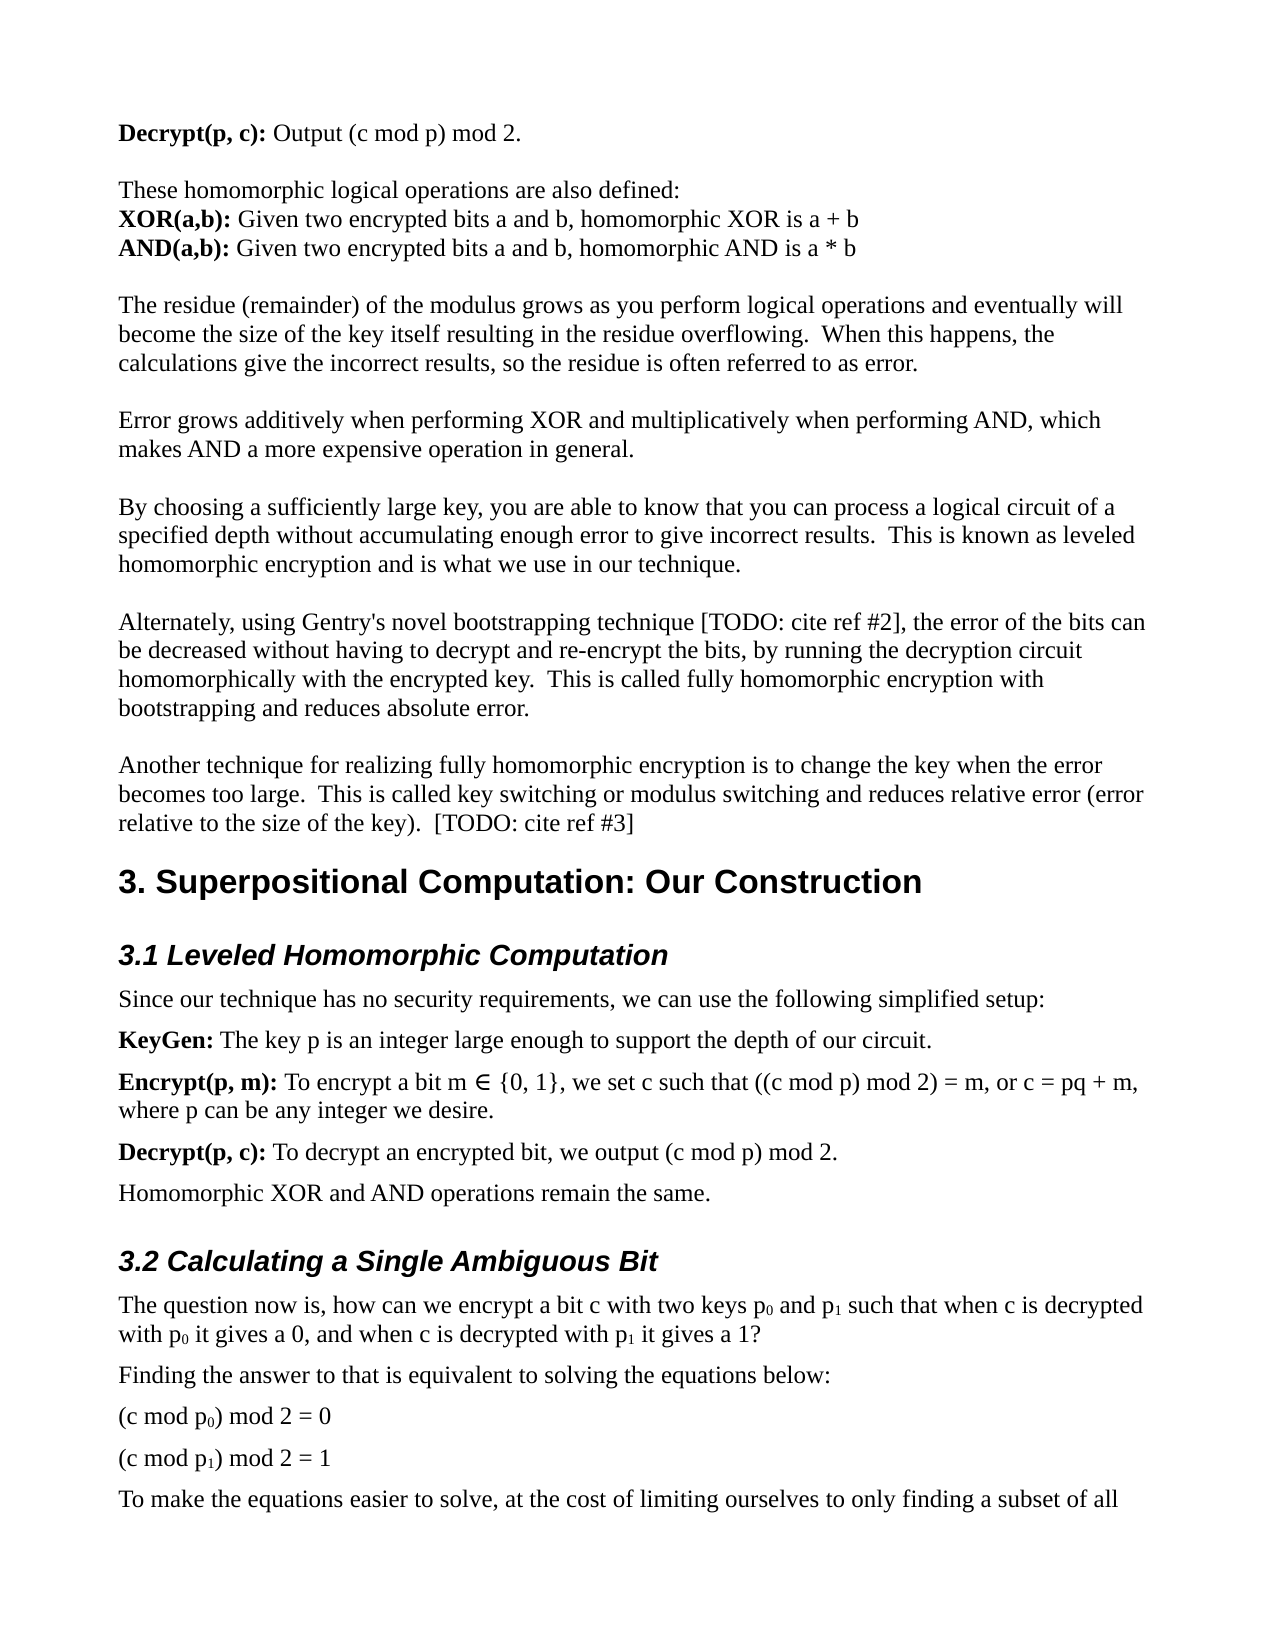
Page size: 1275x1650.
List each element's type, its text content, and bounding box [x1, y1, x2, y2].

text KeyGen: The key p is an integer large enough to support the depth of our circuit. [118, 1025, 1157, 1054]
subtitle 3. Superpositional Computation: Our Construction [118, 862, 1157, 901]
text Error grows additively when performing XOR and multiplicatively when performing AND, which makes AND a more expensive operation in general. [118, 406, 1157, 463]
text Decrypt(p, c): To decrypt an encrypted bit, we output (c mod p) mod 2. [118, 1137, 1157, 1165]
text Encrypt(p, m): To encrypt a bit m ∈ {0, 1}, we set c such that ((c mod p) mod 2) = m, or c = pq + m, where p can be any integer we desire. [118, 1067, 1157, 1124]
subtitle 3.2 Calculating a Single Ambiguous Bit [118, 1244, 1157, 1278]
text To make the equations easier to solve, at the cost of limiting ourselves to only finding a subset of all [118, 1484, 1157, 1513]
text These homomorphic logical operations are also defined: [118, 176, 1157, 204]
text (c mod p1) mod 2 = 1 [118, 1443, 1157, 1471]
text The residue (remainder) of the modulus grows as you perform logical operations and eventually will become the size of the key itself resulting in the residue overflowing. When this happens, the calculations give the incorrect results, so the residue is often referred to as error. [118, 291, 1157, 377]
text AND(a,b): Given two encrypted bits a and b, homomorphic AND is a * b [118, 233, 1157, 262]
text Homomorphic XOR and AND operations remain the same. [118, 1178, 1157, 1207]
subtitle 3.1 Leveled Homomorphic Computation [118, 938, 1157, 972]
text Since our technique has no security requirements, we can use the following simplified setup: [118, 984, 1157, 1013]
text (c mod p0) mod 2 = 0 [118, 1401, 1157, 1430]
text The question now is, how can we encrypt a bit c with two keys p0 and p1 such that when c is decrypted with p0 it gives a 0, and when c is decrypted with p1 it gives a 1? [118, 1290, 1157, 1348]
text Alternately, using Gentry's novel bootstrapping technique [TODO: cite ref #2], the error of the bits can be decreased without having to decrypt and re-encrypt the bits, by running the decryption circuit homomorphically with the encrypted key. This is called fully homomorphic encryption with bootstrapping and reduces absolute error. [118, 607, 1157, 722]
text Decrypt(p, c): Output (c mod p) mod 2. [118, 118, 1157, 147]
text XOR(a,b): Given two encrypted bits a and b, homomorphic XOR is a + b [118, 204, 1157, 233]
text Finding the answer to that is equivalent to solving the equations below: [118, 1360, 1157, 1389]
text By choosing a sufficiently large key, you are able to know that you can process a logical circuit of a specified depth without accumulating enough error to give incorrect results. This is known as leveled homomorphic encryption and is what we use in our technique. [118, 492, 1157, 578]
text Another technique for realizing fully homomorphic encryption is to change the key when the error becomes too large. This is called key switching or modulus switching and reduces relative error (error relative to the size of the key). [TODO: cite ref #3] [118, 751, 1157, 837]
